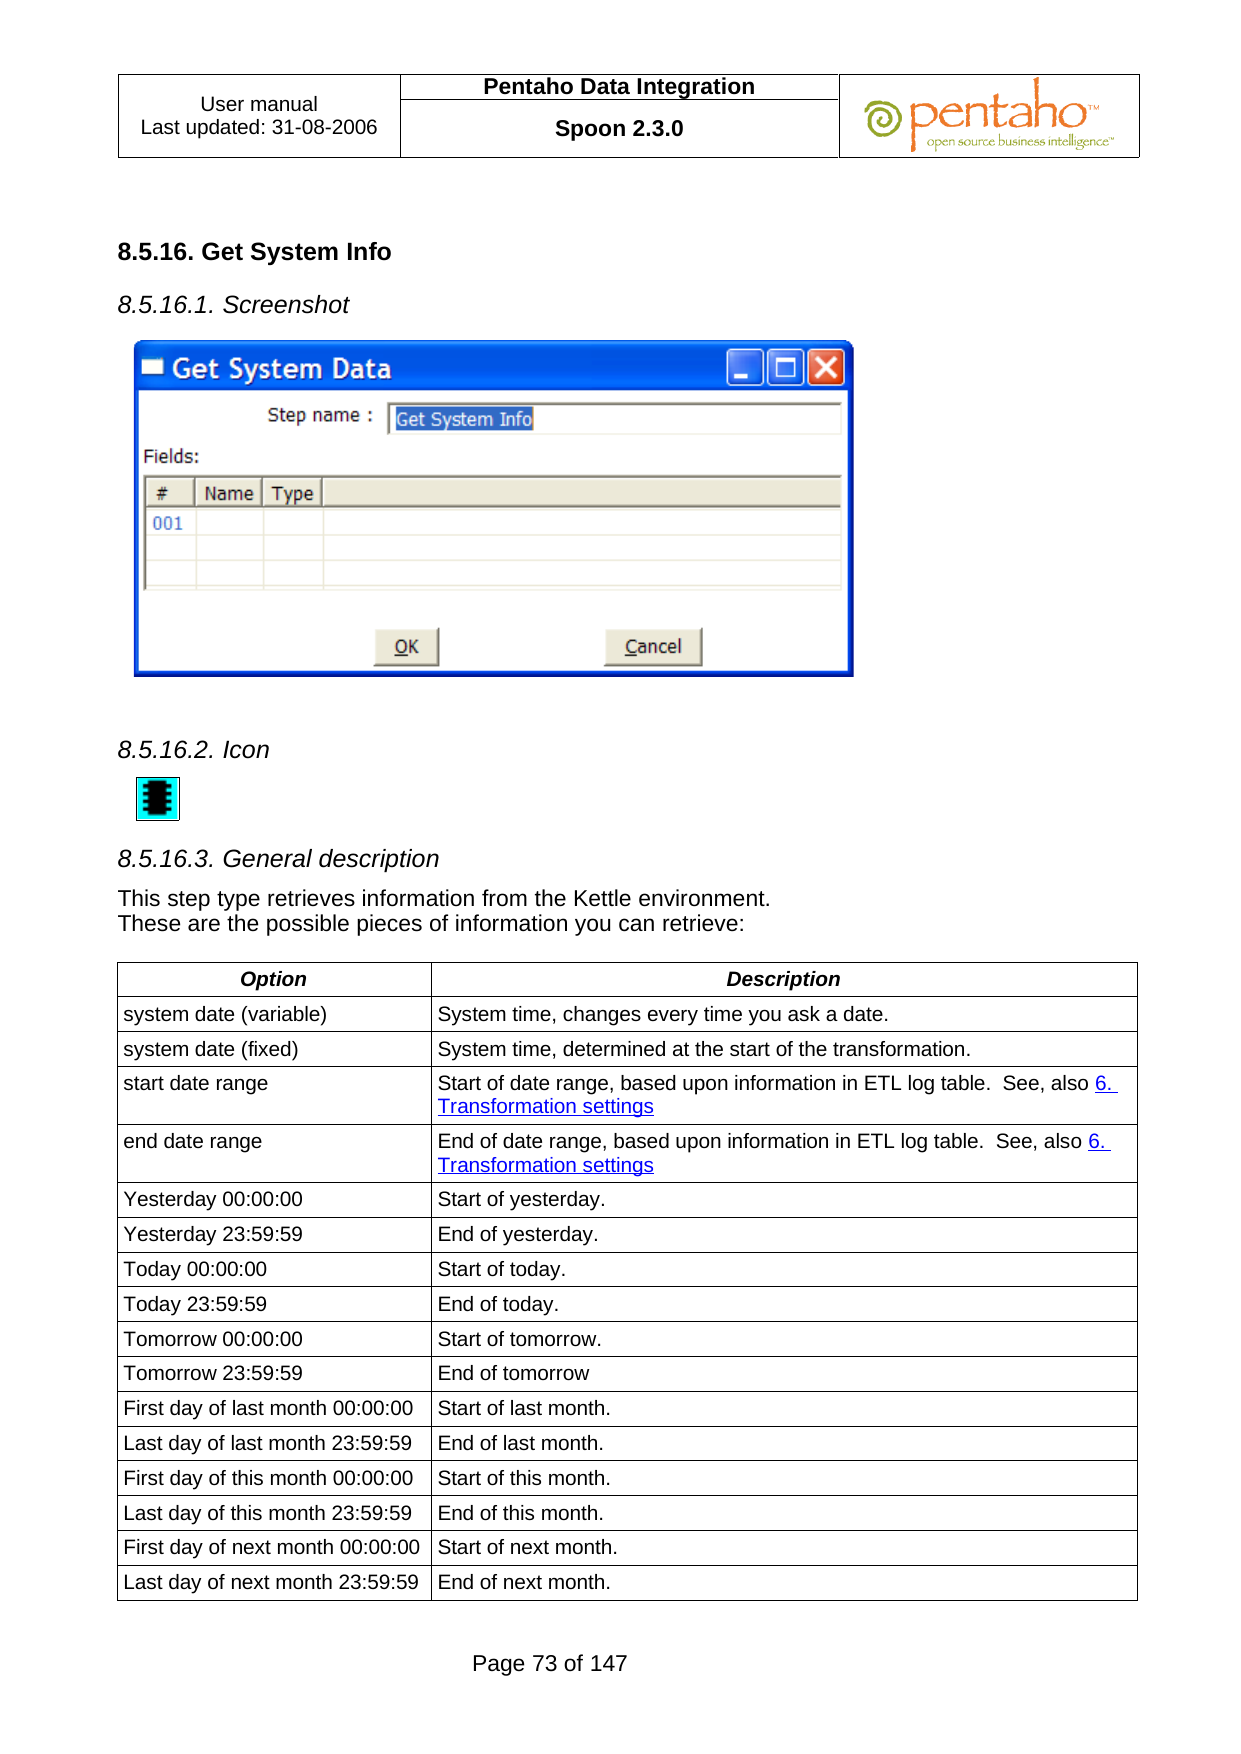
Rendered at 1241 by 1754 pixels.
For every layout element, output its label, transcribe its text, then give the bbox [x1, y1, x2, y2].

table_cell System time, changes every time you ask a date. [432, 997, 1137, 1031]
subtitle Screenshot [117, 291, 1137, 319]
table_cell Start of date range, based upon information in ETL log table. See, also 6. Transformation settings [432, 1067, 1137, 1124]
table_header Description [432, 963, 1137, 996]
table_cell Start of last month. [432, 1392, 1137, 1426]
table_cell First day of last month 00:00:00 [118, 1392, 431, 1426]
table_cell End of next month. [432, 1566, 1137, 1600]
table_cell Start of next month. [432, 1531, 1137, 1565]
picture [133, 340, 854, 677]
table_cell Yesterday 00:00:00 [118, 1183, 431, 1217]
table_cell start date range [118, 1067, 431, 1124]
table_cell End of last month. [432, 1427, 1137, 1460]
table_cell Yesterday 23:59:59 [118, 1218, 431, 1252]
table_cell Last day of this month 23:59:59 [118, 1496, 431, 1530]
table_cell system date (variable) [118, 997, 431, 1031]
table_cell End of date range, based upon information in ETL log table. See, also 6. Transformation settings [432, 1125, 1137, 1182]
subtitle General description [117, 845, 1137, 873]
table_cell Last day of last month 23:59:59 [118, 1427, 431, 1460]
table_cell End of yesterday. [432, 1218, 1137, 1252]
table_cell Last day of next month 23:59:59 [118, 1566, 431, 1600]
table_cell Today 23:59:59 [118, 1287, 431, 1321]
table_cell Start of today. [432, 1253, 1137, 1286]
subtitle Get System Info [117, 238, 1137, 266]
table_cell Start of yesterday. [432, 1183, 1137, 1217]
table_cell First day of next month 00:00:00 [118, 1531, 431, 1565]
table_cell First day of this month 00:00:00 [118, 1461, 431, 1495]
text This step type retrieves information from the Kettle environment. [117, 885, 1137, 911]
table_cell Today 00:00:00 [118, 1253, 431, 1286]
table_cell End of tomorrow [432, 1357, 1137, 1391]
table_cell End of this month. [432, 1496, 1137, 1530]
table_cell Start of this month. [432, 1461, 1137, 1495]
table_cell end date range [118, 1125, 431, 1182]
subtitle Icon [117, 736, 1137, 764]
table_cell Tomorrow 00:00:00 [118, 1322, 431, 1356]
table_cell Start of tomorrow. [432, 1322, 1137, 1356]
table_header Option [118, 963, 431, 996]
table_cell System time, determined at the start of the transformation. [432, 1032, 1137, 1066]
table_cell End of today. [432, 1287, 1137, 1321]
text These are the possible pieces of information you can retrieve: [117, 911, 1137, 936]
table_cell Tomorrow 23:59:59 [118, 1357, 431, 1391]
table_cell system date (fixed) [118, 1032, 431, 1066]
